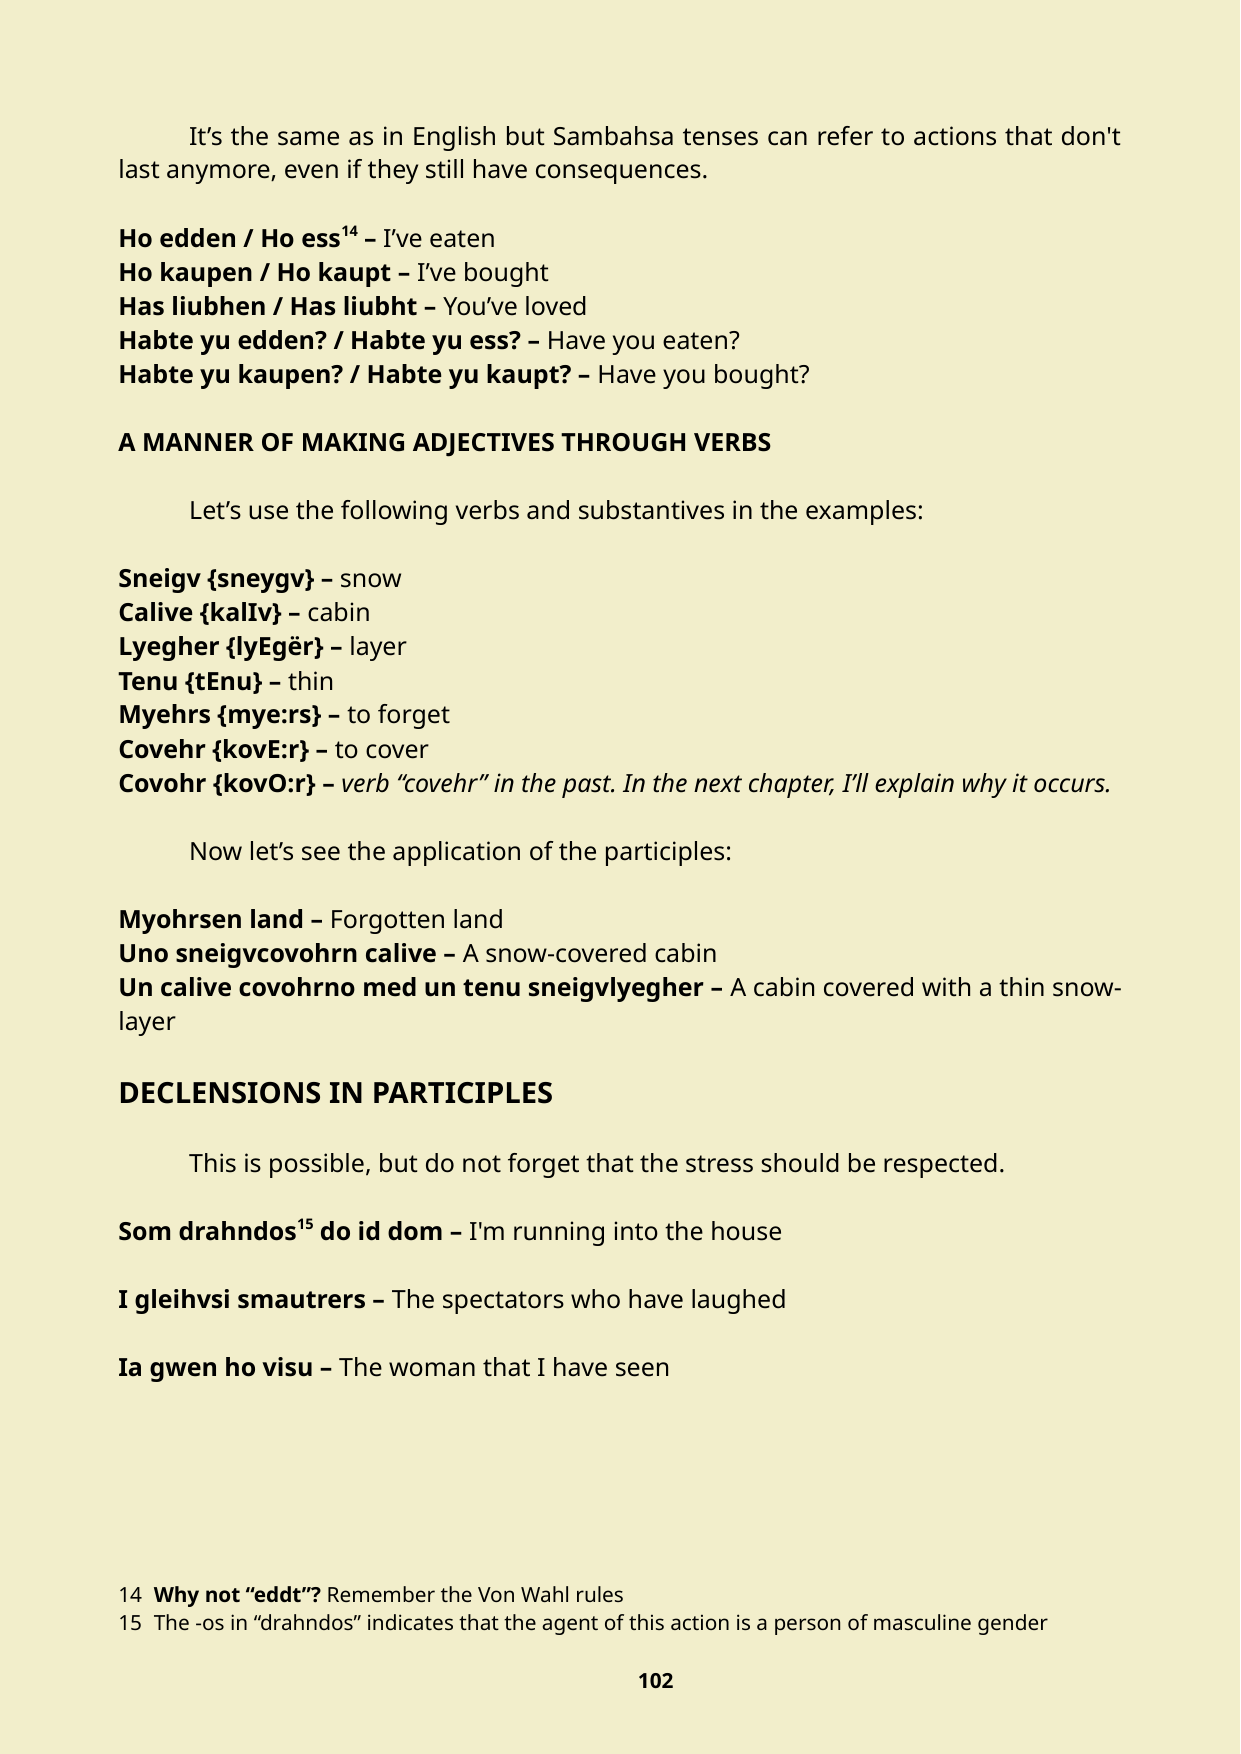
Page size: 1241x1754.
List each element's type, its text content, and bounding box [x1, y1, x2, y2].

text Myehrs {mye:rs} – to forget [118, 697, 1122, 731]
text Covehr {kovE:r} – to cover [118, 731, 1122, 765]
text This is possible, but do not forget that the stress should be respected. [118, 1146, 1122, 1180]
text Covohr {kovO:r} – verb “covehr” in the past. In the next chapter, I’ll explain why it occurs. [118, 765, 1122, 799]
text Let’s use the following verbs and substantives in the examples: [118, 493, 1122, 527]
text Ho edden / Ho ess – I’ve eaten [118, 220, 1122, 254]
text Ho kaupen / Ho kaupt – I’ve bought [118, 254, 1122, 288]
text Ia gwen ho visu – The woman that I have seen [118, 1350, 1122, 1384]
text Tenu {tEnu} – thin [118, 663, 1122, 697]
text The -os in “drahndos” indicates that the agent of this action is a person of masculine gender [118, 1608, 1122, 1637]
subtitle A MANNER OF MAKING ADJECTIVES THROUGH VERBS [118, 425, 1122, 459]
text It’s the same as in English but Sambahsa tenses can refer to actions that don't last anymore, even if they still have consequences. [118, 118, 1122, 186]
text Calive {kalIv} – cabin [118, 595, 1122, 629]
text Why not “eddt”? Remember the Von Wahl rules [118, 1580, 1122, 1608]
text Lyegher {lyEgër} – layer [118, 629, 1122, 663]
text Habte yu edden? / Habte yu ess? – Have you eaten? [118, 322, 1122, 357]
text Som drahndos do id dom – I'm running into the house [118, 1214, 1122, 1248]
text Habte yu kaupen? / Habte yu kaupt? – Have you bought? [118, 357, 1122, 391]
text Myohrsen land – Forgotten land [118, 902, 1122, 936]
subtitle DECLENSIONS IN PARTICIPLES [118, 1072, 1122, 1112]
text Now let’s see the application of the participles: [118, 833, 1122, 867]
text Uno sneigvcovohrn calive – A snow-covered cabin [118, 936, 1122, 970]
text Sneigv {sneygv} – snow [118, 561, 1122, 595]
text Un calive covohrno med un tenu sneigvlyegher – A cabin covered with a thin snow-layer [118, 970, 1122, 1038]
text I gleihvsi smautrers – The spectators who have laughed [118, 1282, 1122, 1316]
text Has liubhen / Has liubht – You’ve loved [118, 288, 1122, 322]
